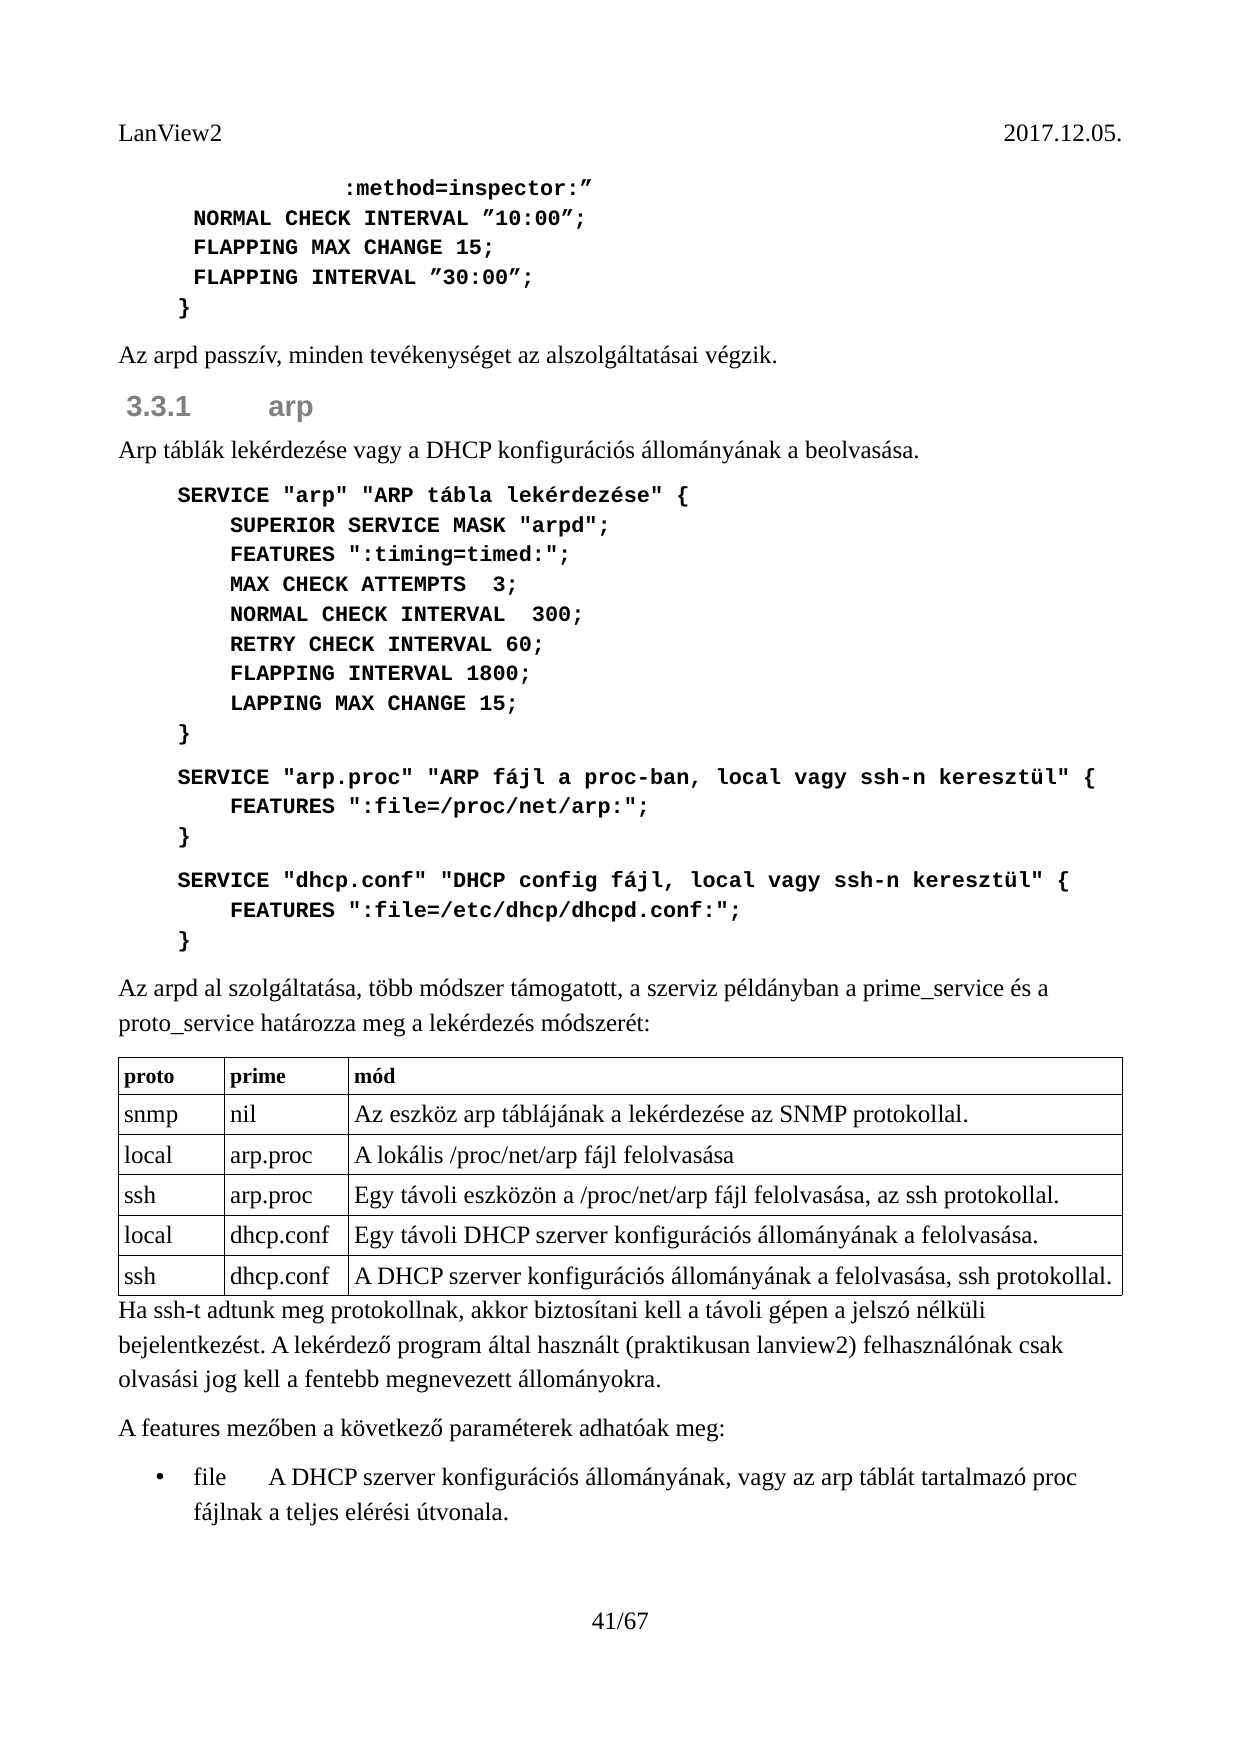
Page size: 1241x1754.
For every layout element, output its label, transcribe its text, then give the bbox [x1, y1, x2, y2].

text Az arpd passzív, minden tevékenységet az alszolgáltatásai végzik. [118, 340, 1122, 369]
text SERVICE "arp" "ARP tábla lekérdezése" { SUPERIOR SERVICE MASK "arpd"; FEATURES ":timing=timed:"; MAX CHECK ATTEMPTS 3; NORMAL CHECK INTERVAL 300; RETRY CHECK INTERVAL 60; FLAPPING INTERVAL 1800; LAPPING MAX CHANGE 15; } [177, 484, 1122, 747]
table_cell A lokális /proc/net/arp fájl felolvasása [349, 1135, 1122, 1174]
table_cell snmp [119, 1095, 224, 1134]
table_cell arp.proc [225, 1175, 348, 1214]
table_cell arp.proc [225, 1135, 348, 1174]
table_cell ssh [119, 1175, 224, 1214]
text Az arpd al szolgáltatása, több módszer támogatott, a szerviz példányban a prime_service és a proto_service határozza meg a lekérdezés módszerét: [118, 973, 1122, 1037]
subtitle arp [118, 389, 1122, 423]
list file A DHCP szerver konfigurációs állományának, vagy az arp táblát tartalmazó proc fájlnak a teljes elérési útvonala. [156, 1462, 1122, 1526]
table_cell ssh [119, 1256, 224, 1295]
table_cell local [119, 1216, 224, 1255]
table_header mód [349, 1058, 1122, 1094]
text SERVICE "dhcp.conf" "DHCP config fájl, local vagy ssh-n keresztül" { FEATURES ":file=/etc/dhcp/dhcpd.conf:"; } [177, 870, 1122, 954]
table_cell Az eszköz arp táblájának a lekérdezése az SNMP protokollal. [349, 1095, 1122, 1134]
table_cell A DHCP szerver konfigurációs állományának a felolvasása, ssh protokollal. [349, 1256, 1122, 1295]
table_cell dhcp.conf [225, 1256, 348, 1295]
table_cell local [119, 1135, 224, 1174]
text Arp táblák lekérdezése vagy a DHCP konfigurációs állományának a beolvasása. [118, 435, 1122, 464]
text A features mezőben a következő paraméterek adhatóak meg: [118, 1413, 1122, 1442]
table_cell dhcp.conf [225, 1216, 348, 1255]
table_cell nil [225, 1095, 348, 1134]
table_header proto [119, 1058, 224, 1094]
text SERVICE "arp.proc" "ARP fájl a proc-ban, local vagy ssh-n keresztül" { FEATURES ":file=/proc/net/arp:"; } [177, 766, 1122, 850]
table_header prime [225, 1058, 348, 1094]
table_cell Egy távoli DHCP szerver konfigurációs állományának a felolvasása. [349, 1216, 1122, 1255]
text :method=inspector:” NORMAL CHECK INTERVAL ”10:00”; FLAPPING MAX CHANGE 15; FLAPPING INTERVAL ”30:00”; } [177, 177, 1122, 321]
text Ha ssh-t adtunk meg protokollnak, akkor biztosítani kell a távoli gépen a jelszó nélküli bejelentkezést. A lekérdező program által használt (praktikusan lanview2) felhasználónak csak olvasási jog kell a fentebb megnevezett állományokra. [118, 1296, 1122, 1393]
table_cell Egy távoli eszközön a /proc/net/arp fájl felolvasása, az ssh protokollal. [349, 1175, 1122, 1214]
